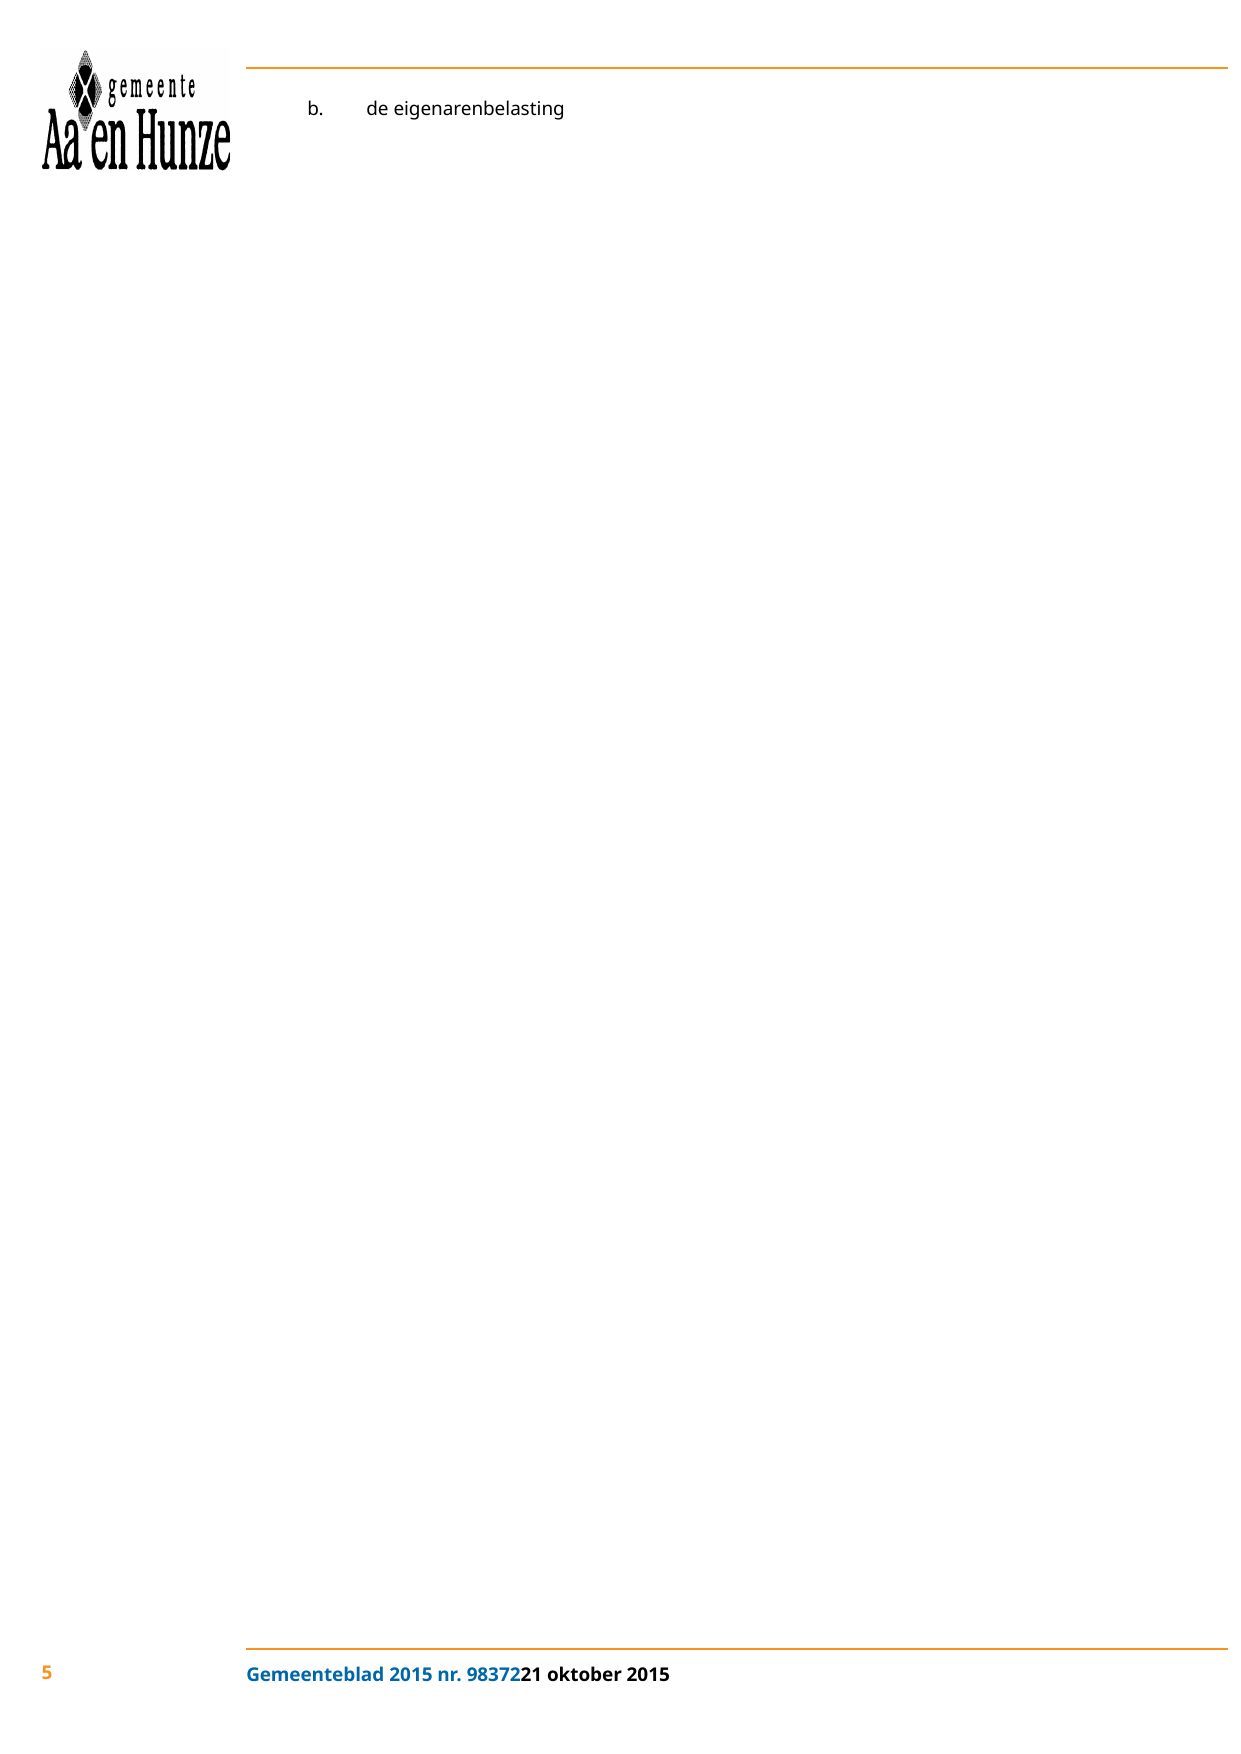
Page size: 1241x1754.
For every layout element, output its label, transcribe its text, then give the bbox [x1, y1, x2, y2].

picture [41, 47, 231, 172]
list de eigenarenbelasting [307, 95, 1152, 121]
